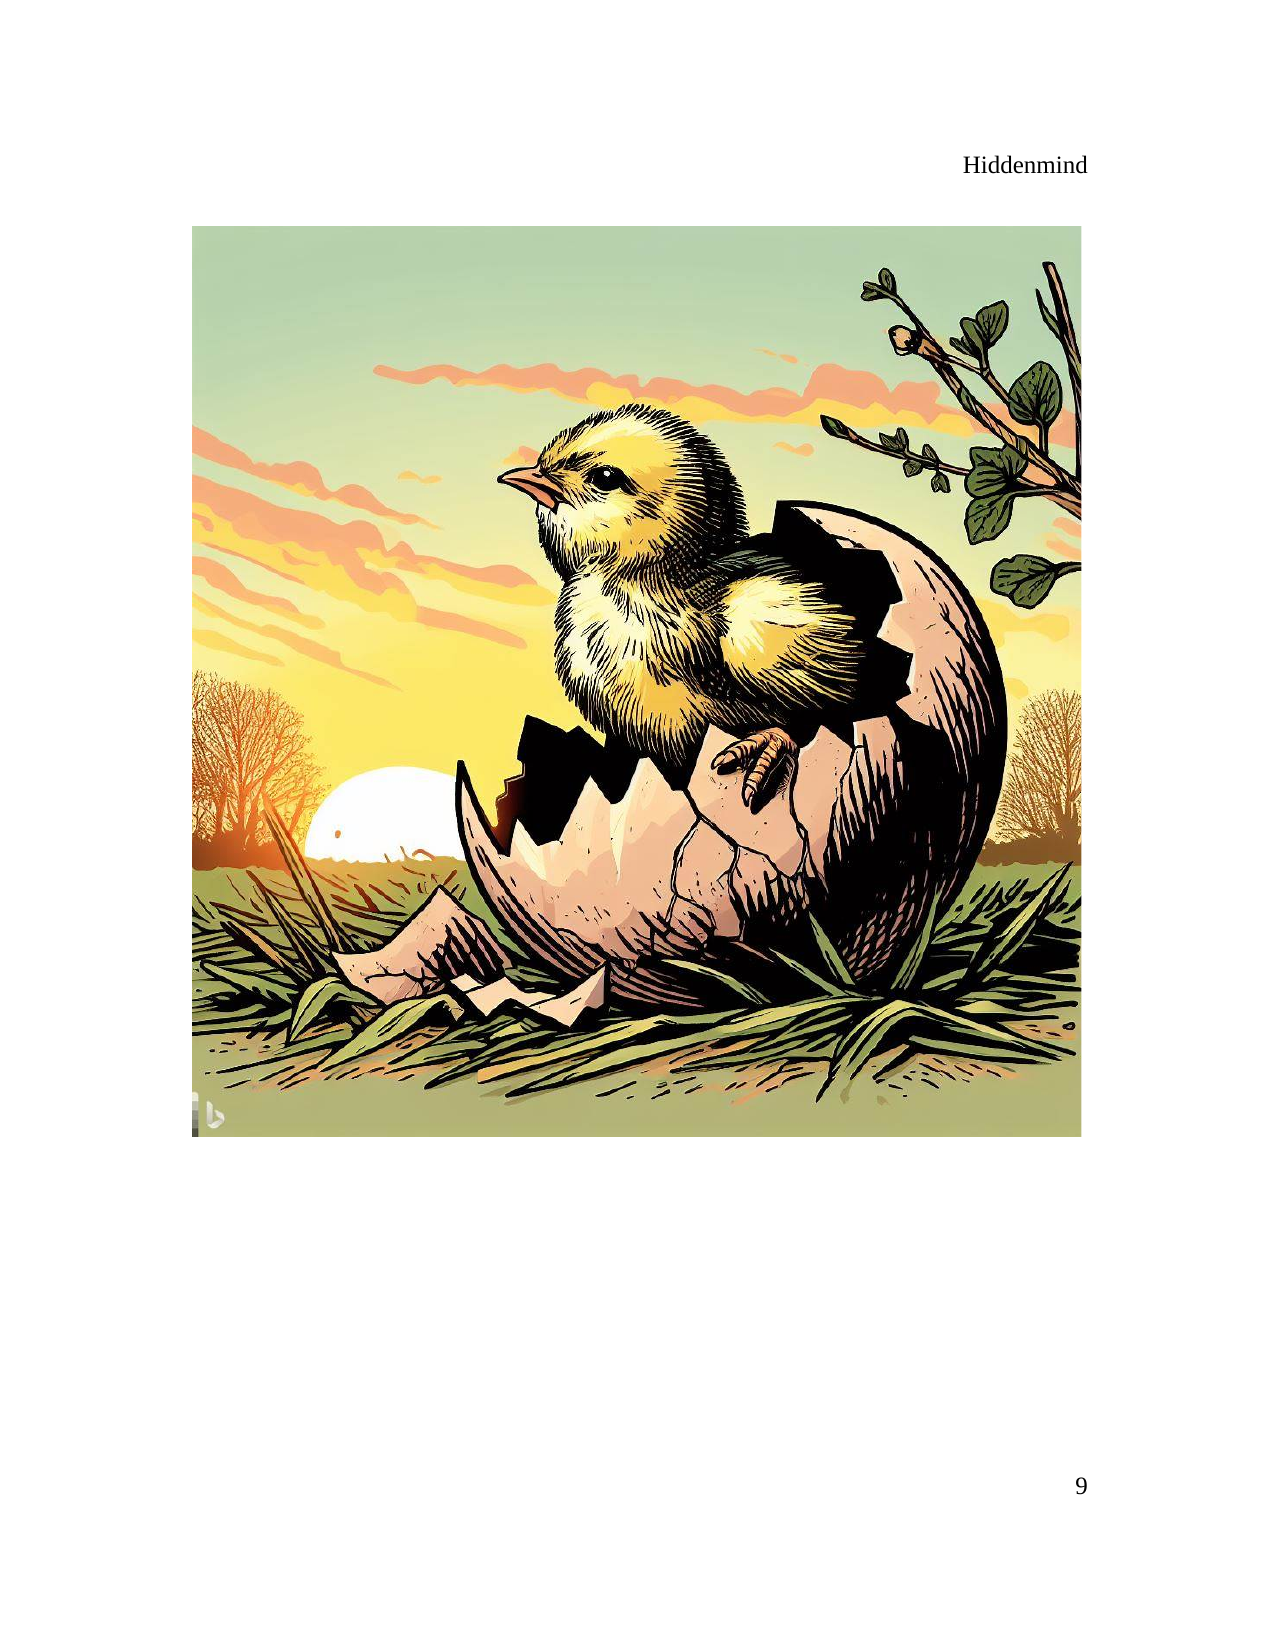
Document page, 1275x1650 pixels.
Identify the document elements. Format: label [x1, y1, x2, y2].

picture [192, 226, 1082, 1137]
